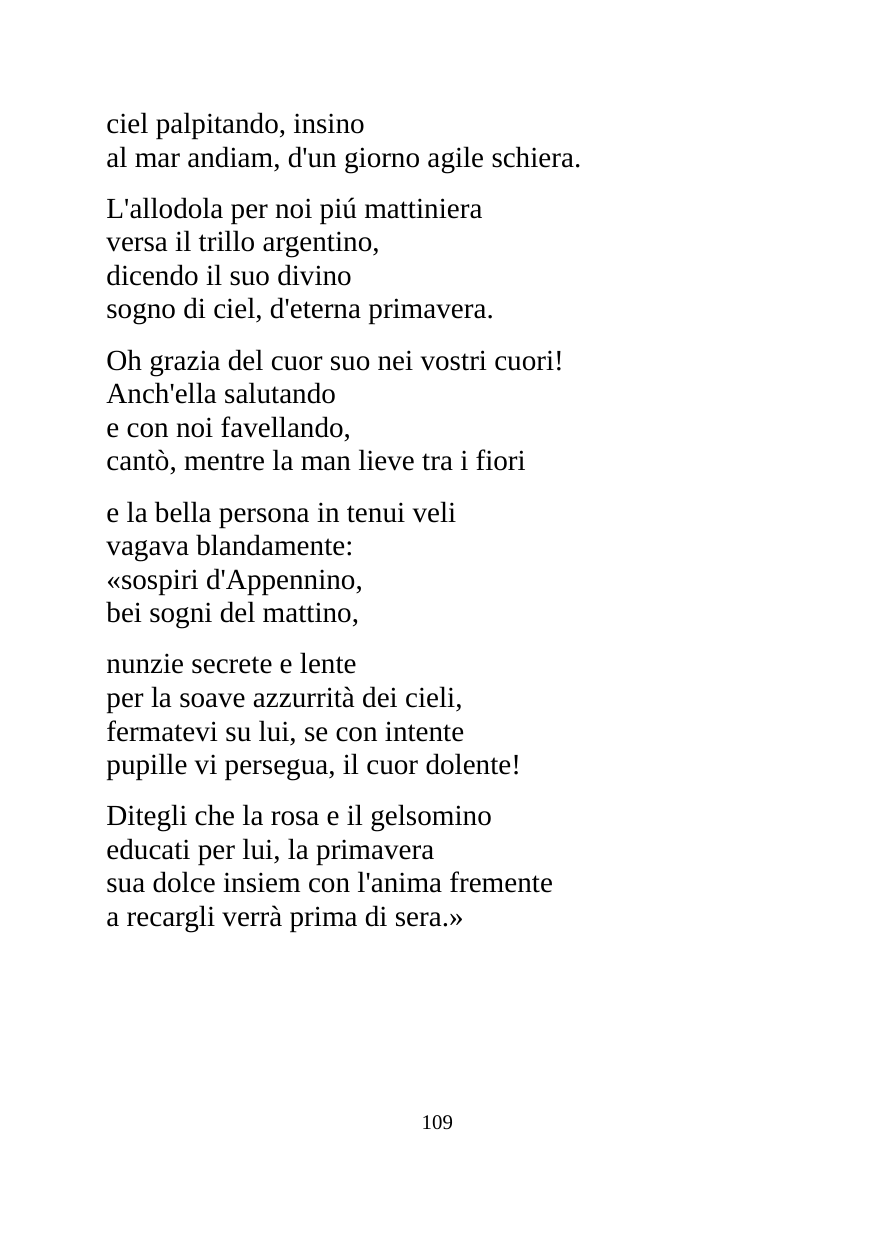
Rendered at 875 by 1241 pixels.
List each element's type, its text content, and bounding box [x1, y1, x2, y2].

text e la bella persona in tenui veli vagava blandamente: «sospiri d'Appennino, bei sogni del mattino, [106, 495, 768, 629]
text L'allodola per noi piú mattiniera versa il trillo argentino, dicendo il suo divino sogno di ciel, d'eterna primavera. [106, 191, 768, 325]
text Ditegli che la rosa e il gelsomino educati per lui, la primavera sua dolce insiem con l'anima fremente a recargli verrà prima di sera.» [106, 798, 768, 933]
text Oh grazia del cuor suo nei vostri cuori! Anch'ella salutando e con noi favellando, cantò, mentre la man lieve tra i fiori [106, 343, 768, 477]
text nunzie secrete e lente per la soave azzurrità dei cieli, fermatevi su lui, se con intente pupille vi persegua, il cuor dolente! [106, 647, 768, 781]
text ciel palpitando, insino al mar andiam, d'un giorno agile schiera. [106, 106, 768, 173]
